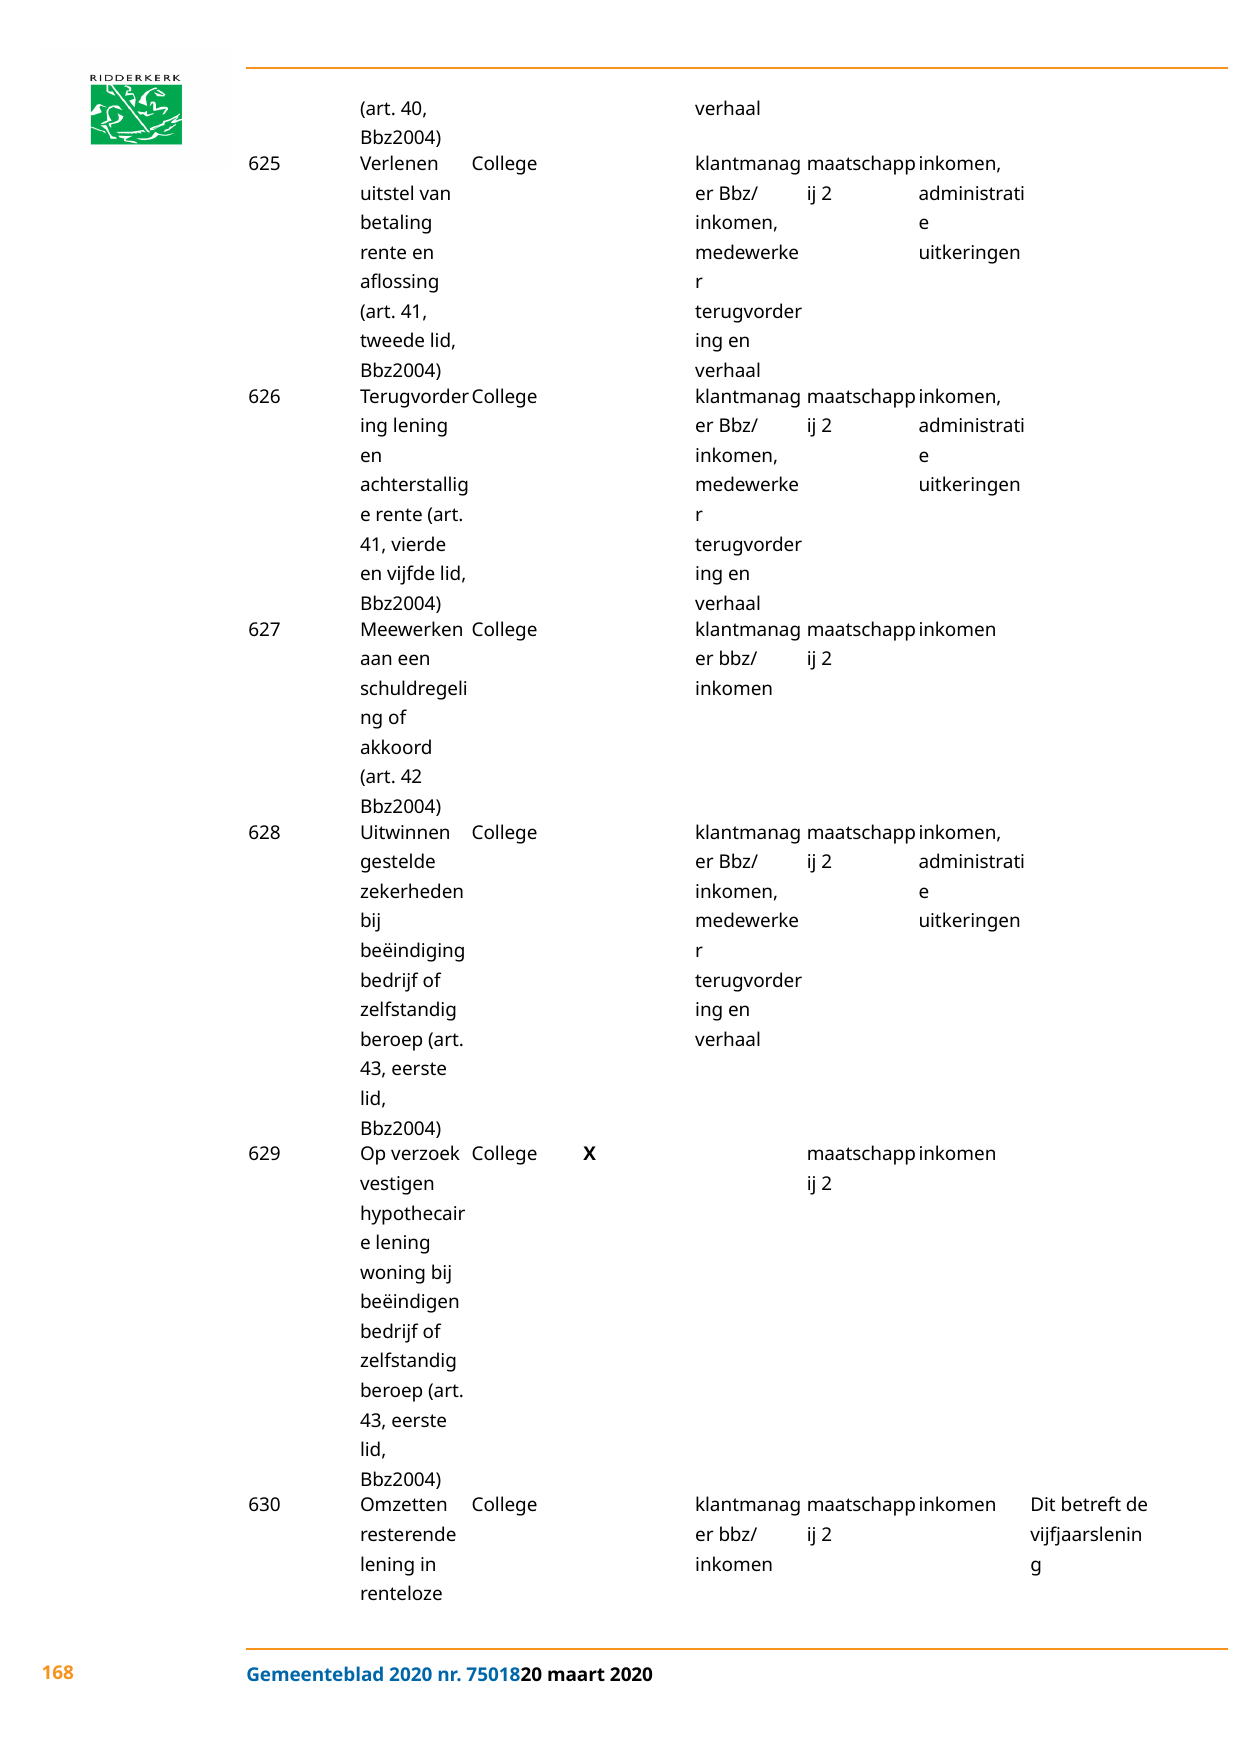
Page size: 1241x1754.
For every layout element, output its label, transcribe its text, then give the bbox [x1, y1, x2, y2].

table_cell College [471, 819, 583, 1141]
table_cell maatschappij 2 [807, 1141, 918, 1492]
table_cell maatschappij 2 [807, 616, 918, 819]
table_cell klantmanager Bbz/ inkomen, medewerker terugvordering en verhaal [695, 150, 807, 383]
table_cell 626 [248, 383, 360, 616]
table_cell inkomen [918, 1141, 1030, 1492]
table_cell inkomen, administratie uitkeringen [918, 150, 1030, 383]
table_cell maatschappij 2 [807, 1492, 918, 1606]
table_cell College [471, 1492, 583, 1606]
table_cell College [471, 383, 583, 616]
table_cell (art. 40, Bbz2004) [360, 95, 471, 150]
table_cell X [583, 1141, 695, 1492]
table_cell 627 [248, 616, 360, 819]
table_cell Uitwinnen gestelde zekerheden bij beëindiging bedrijf of zelfstandig beroep (art. 43, eerste lid, Bbz2004) [360, 819, 471, 1141]
table_cell 630 [248, 1492, 360, 1606]
table_cell [1030, 1141, 1152, 1492]
table_cell Meewerken aan een schuldregeling of akkoord (art. 42 Bbz2004) [360, 616, 471, 819]
table_cell [248, 95, 360, 150]
table_cell [1030, 819, 1152, 1141]
table_cell [1030, 150, 1152, 383]
table_cell [583, 95, 695, 150]
table_cell Omzetten resterende lening in renteloze [360, 1492, 471, 1606]
table_cell College [471, 1141, 583, 1492]
table_cell 625 [248, 150, 360, 383]
table_cell [695, 1141, 807, 1492]
table_cell verhaal [695, 95, 807, 150]
table_cell [583, 819, 695, 1141]
table_cell klantmanager bbz/ inkomen [695, 616, 807, 819]
table_cell Terugvordering lening en achterstallige rente (art. 41, vierde en vijfde lid, Bbz2004) [360, 383, 471, 616]
table_cell klantmanager Bbz/ inkomen, medewerker terugvordering en verhaal [695, 383, 807, 616]
table_cell [918, 95, 1030, 150]
table_cell inkomen [918, 616, 1030, 819]
table_cell 628 [248, 819, 360, 1141]
table_cell klantmanager Bbz/ inkomen, medewerker terugvordering en verhaal [695, 819, 807, 1141]
table_cell [807, 95, 918, 150]
table_cell [1030, 616, 1152, 819]
table_cell [583, 150, 695, 383]
table_cell [1030, 383, 1152, 616]
table_cell inkomen, administratie uitkeringen [918, 819, 1030, 1141]
table_cell [583, 383, 695, 616]
table_cell Op verzoek vestigen hypothecaire lening woning bij beëindigen bedrijf of zelfstandig beroep (art. 43, eerste lid, Bbz2004) [360, 1141, 471, 1492]
table_cell [1030, 95, 1152, 150]
table_cell inkomen, administratie uitkeringen [918, 383, 1030, 616]
table_cell 629 [248, 1141, 360, 1492]
table_cell maatschappij 2 [807, 383, 918, 616]
table_cell [583, 1492, 695, 1606]
table_cell [471, 95, 583, 150]
table_cell College [471, 150, 583, 383]
table_cell College [471, 616, 583, 819]
table_cell [583, 616, 695, 819]
table_cell klantmanager bbz/ inkomen [695, 1492, 807, 1606]
table_cell Dit betreft de vijfjaarslening [1030, 1492, 1152, 1606]
table_cell Verlenen uitstel van betaling rente en aflossing (art. 41, tweede lid, Bbz2004) [360, 150, 471, 383]
table_cell maatschappij 2 [807, 819, 918, 1141]
picture [41, 47, 231, 172]
table_cell inkomen [918, 1492, 1030, 1606]
table_cell maatschappij 2 [807, 150, 918, 383]
